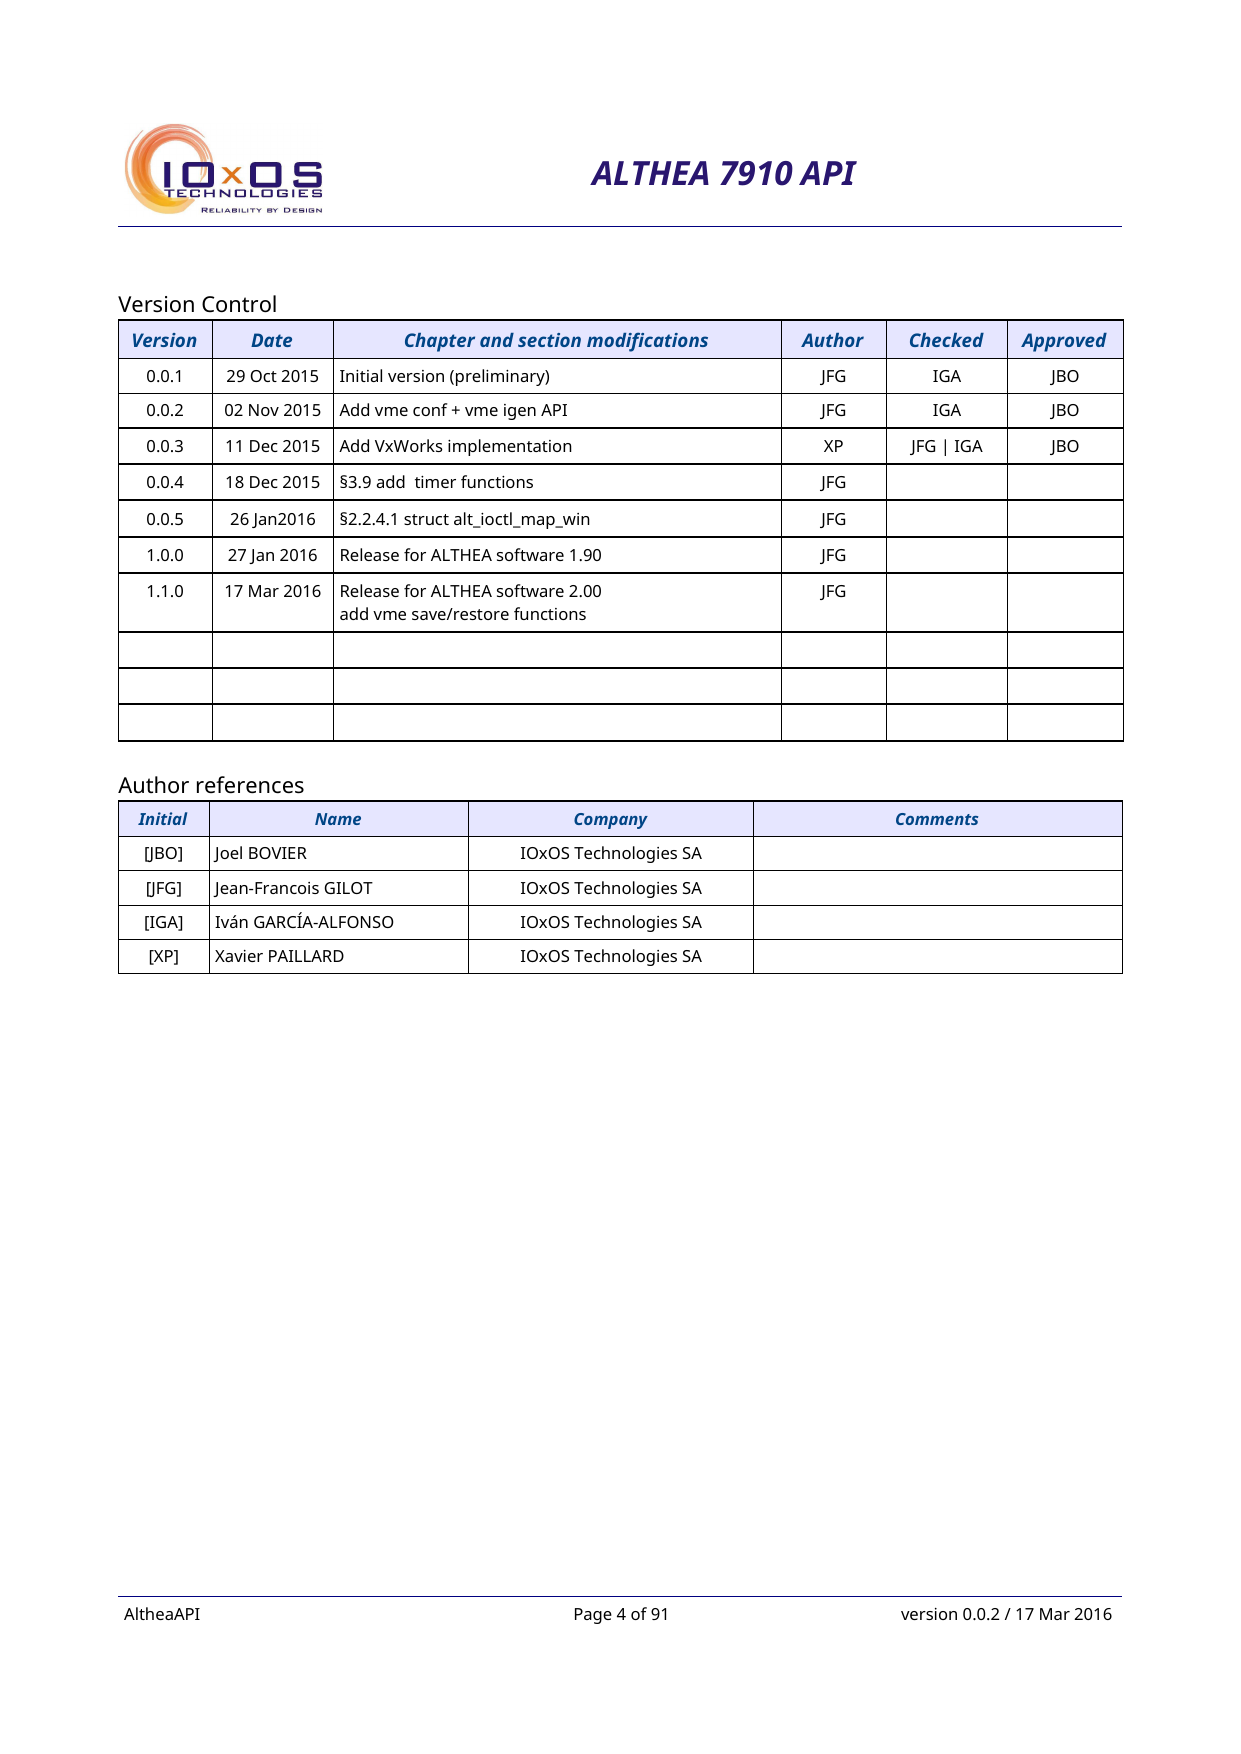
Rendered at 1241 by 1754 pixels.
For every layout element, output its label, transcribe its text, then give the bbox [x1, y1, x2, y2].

table_cell [JBO] [119, 837, 209, 870]
table_cell [334, 705, 781, 739]
table_cell [1008, 538, 1123, 572]
table_cell [754, 940, 1122, 973]
table_cell 0.0.5 [119, 501, 212, 536]
table_cell IOxOS Technologies SA [469, 837, 753, 870]
table_cell JFG [782, 501, 886, 536]
table_cell [887, 669, 1007, 703]
table_cell 26 Jan2016 [213, 501, 333, 536]
table_cell 0.0.1 [119, 359, 212, 393]
table_cell 0.0.4 [119, 465, 212, 499]
table_cell [887, 574, 1007, 631]
table_cell XP [782, 429, 886, 463]
table_header Initial [119, 802, 209, 836]
table_cell 18 Dec 2015 [213, 465, 333, 499]
table_header Author [782, 321, 886, 358]
table_cell [119, 669, 212, 703]
table_cell Jean-Francois GILOT [210, 871, 468, 905]
table_cell Add vme conf + vme igen API [334, 394, 781, 427]
text Author references [118, 770, 1122, 800]
table_cell [213, 669, 333, 703]
table_cell [334, 669, 781, 703]
table_cell 11 Dec 2015 [213, 429, 333, 463]
table_header Version [119, 321, 212, 358]
table_cell Release for ALTHEA software 2.00 add vme save/restore functions [334, 574, 781, 631]
table_cell [754, 837, 1122, 870]
table_cell [887, 501, 1007, 536]
table_cell 02 Nov 2015 [213, 394, 333, 427]
table_cell [782, 633, 886, 667]
table_cell [213, 705, 333, 739]
table_header Checked [887, 321, 1007, 358]
table_header Company [469, 802, 753, 836]
table_cell 0.0.2 [119, 394, 212, 427]
table_cell IOxOS Technologies SA [469, 940, 753, 973]
table_cell JFG [782, 574, 886, 631]
picture [123, 123, 323, 217]
table_cell JFG [782, 538, 886, 572]
table_cell JFG | IGA [887, 429, 1007, 463]
table_header Chapter and section modifications [334, 321, 781, 358]
table_cell [1008, 705, 1123, 739]
table_cell Add VxWorks implementation [334, 429, 781, 463]
table_cell Initial version (preliminary) [334, 359, 781, 393]
table_cell [887, 705, 1007, 739]
table_cell [754, 871, 1122, 905]
table_cell [782, 669, 886, 703]
table_header Name [210, 802, 468, 836]
table_cell §3.9 add timer functions [334, 465, 781, 499]
table_cell [887, 465, 1007, 499]
table_cell [1008, 669, 1123, 703]
table_cell JBO [1008, 359, 1123, 393]
table_cell 27 Jan 2016 [213, 538, 333, 572]
table_cell [XP] [119, 940, 209, 973]
table_cell JFG [782, 359, 886, 393]
table_cell 1.1.0 [119, 574, 212, 631]
table_cell [782, 705, 886, 739]
table_cell [1008, 501, 1123, 536]
table_cell [IGA] [119, 906, 209, 939]
text Version Control [118, 289, 1122, 319]
table_cell [119, 633, 212, 667]
table_cell IGA [887, 359, 1007, 393]
table_cell IOxOS Technologies SA [469, 871, 753, 905]
table_cell IOxOS Technologies SA [469, 906, 753, 939]
table_cell JFG [782, 465, 886, 499]
table_cell [1008, 465, 1123, 499]
table_header Approved [1008, 321, 1123, 358]
table_cell JFG [782, 394, 886, 427]
table_cell [213, 633, 333, 667]
table_cell JBO [1008, 429, 1123, 463]
table_cell [1008, 574, 1123, 631]
table_cell [754, 906, 1122, 939]
table_cell [1008, 633, 1123, 667]
table_cell 0.0.3 [119, 429, 212, 463]
table_cell [119, 705, 212, 739]
table_cell Release for ALTHEA software 1.90 [334, 538, 781, 572]
table_cell [887, 633, 1007, 667]
table_cell 17 Mar 2016 [213, 574, 333, 631]
table_cell JBO [1008, 394, 1123, 427]
table_cell §2.2.4.1 struct alt_ioctl_map_win [334, 501, 781, 536]
table_cell Joel BOVIER [210, 837, 468, 870]
table_cell [887, 538, 1007, 572]
table_cell IGA [887, 394, 1007, 427]
table_cell [334, 633, 781, 667]
table_cell Xavier PAILLARD [210, 940, 468, 973]
table_header Comments [754, 802, 1122, 836]
table_header Date [213, 321, 333, 358]
table_cell 29 Oct 2015 [213, 359, 333, 393]
table_cell [JFG] [119, 871, 209, 905]
table_cell Iván GARCÍA-ALFONSO [210, 906, 468, 939]
table_cell 1.0.0 [119, 538, 212, 572]
